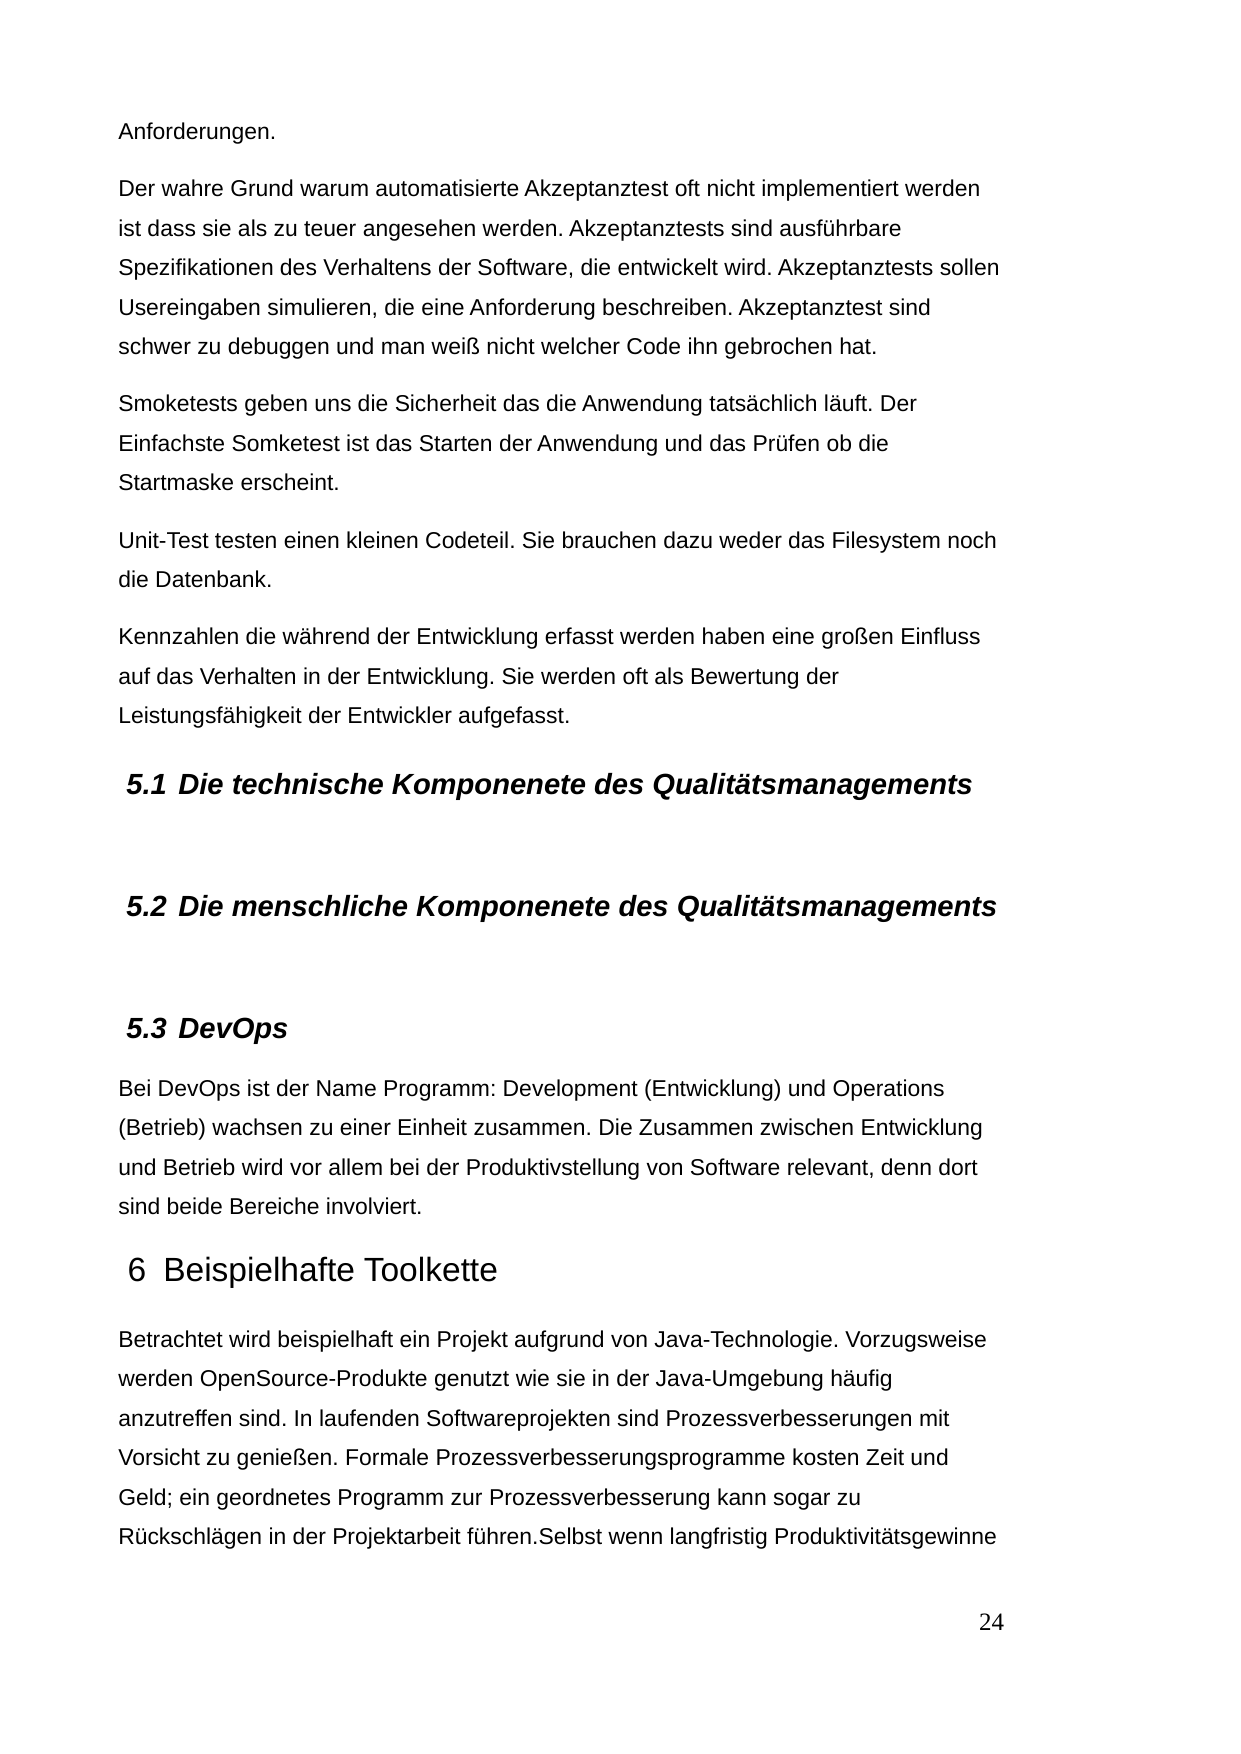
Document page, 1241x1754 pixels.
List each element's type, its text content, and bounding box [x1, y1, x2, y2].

text Anforderungen. [118, 118, 1004, 144]
subtitle Die technische Komponenete des Qualitätsmanagements [118, 767, 1004, 800]
text Bei DevOps ist der Name Programm: Development (Entwicklung) und Operations (Betrieb) wachsen zu einer Einheit zusammen. Die Zusammen zwischen Entwicklung und Betrieb wird vor allem bei der Produktivstellung von Software relevant, denn dort sind beide Bereiche involviert. [118, 1074, 1004, 1219]
text Der wahre Grund warum automatisierte Akzeptanztest oft nicht implementiert werden ist dass sie als zu teuer angesehen werden. Akzeptanztests sind ausführbare Spezifikationen des Verhaltens der Software, die entwickelt wird. Akzeptanztests sollen Usereingaben simulieren, die eine Anforderung beschreiben. Akzeptanztest sind schwer zu debuggen und man weiß nicht welcher Code ihn gebrochen hat. [118, 175, 1004, 359]
subtitle DevOps [118, 1011, 1004, 1044]
text Kennzahlen die während der Entwicklung erfasst werden haben eine großen Einfluss auf das Verhalten in der Entwicklung. Sie werden oft als Bewertung der Leistungsfähigkeit der Entwickler aufgefasst. [118, 623, 1004, 728]
subtitle Beispielhafte Toolkette [118, 1250, 1004, 1289]
text Unit-Test testen einen kleinen Codeteil. Sie brauchen dazu weder das Filesystem noch die Datenbank. [118, 527, 1004, 592]
text Betrachtet wird beispielhaft ein Projekt aufgrund von Java-Technologie. Vorzugsweise werden OpenSource-Produkte genutzt wie sie in der Java-Umgebung häufig anzutreffen sind. In laufenden Softwareprojekten sind Prozessverbesserungen mit Vorsicht zu genießen. Formale Prozessverbesserungsprogramme kosten Zeit und Geld; ein geordnetes Programm zur Prozessverbesserung kann sogar zu Rückschlägen in der Projektarbeit führen.Selbst wenn langfristig Produktivitätsgewinne [118, 1326, 1004, 1549]
subtitle Die menschliche Komponenete des Qualitätsmanagements [118, 889, 1004, 922]
text Smoketests geben uns die Sicherheit das die Anwendung tatsächlich läuft. Der Einfachste Somketest ist das Starten der Anwendung und das Prüfen ob die Startmaske erscheint. [118, 390, 1004, 496]
